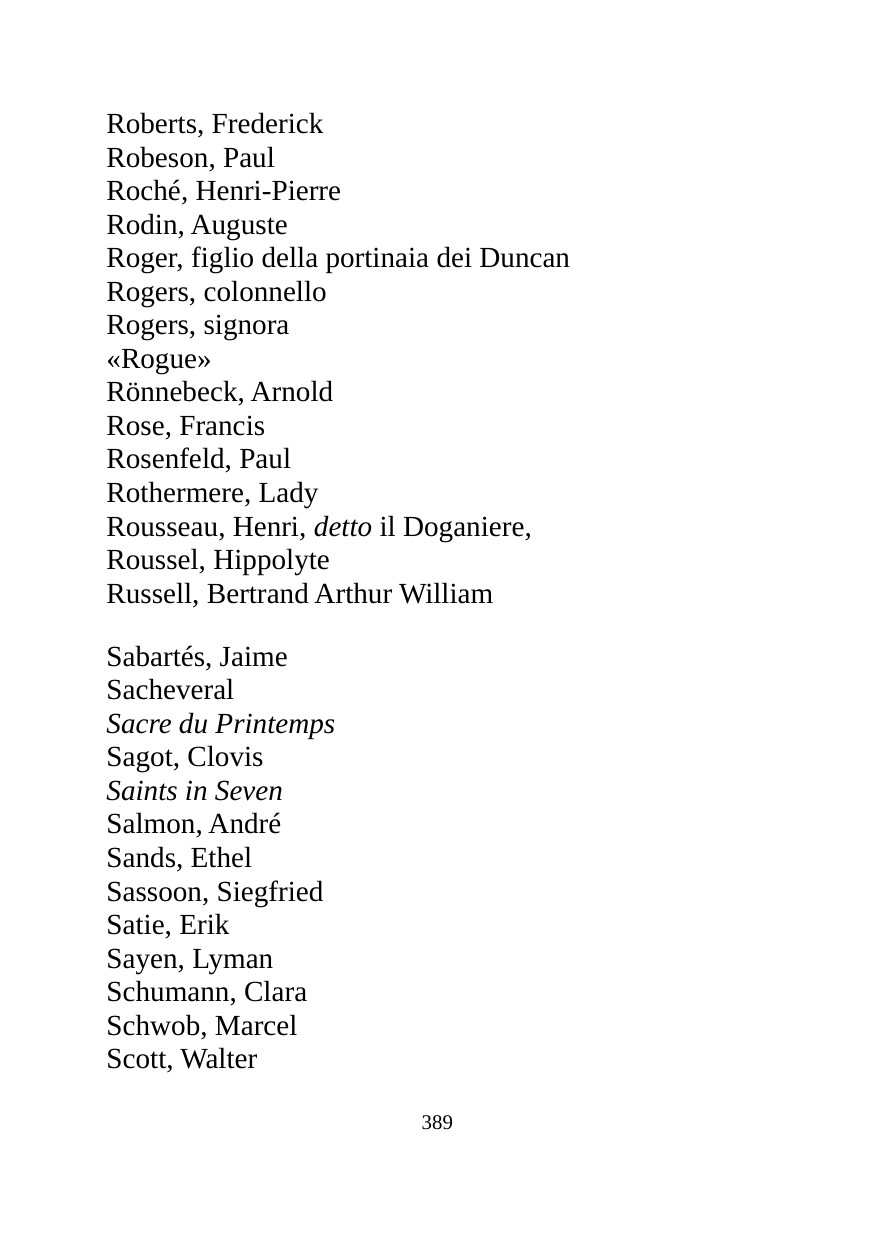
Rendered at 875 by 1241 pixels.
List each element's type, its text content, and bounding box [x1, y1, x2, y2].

text Rönnebeck, Arnold [106, 374, 768, 408]
text Sayen, Lyman [106, 941, 768, 974]
text Robeson, Paul [106, 140, 768, 173]
text Sabartés, Jaime [106, 639, 768, 672]
text Rothermere, Lady [106, 475, 768, 509]
text Schumann, Clara [106, 974, 768, 1008]
text Sacheveral [106, 672, 768, 706]
text Rogers, colonnello [106, 274, 768, 307]
text Sands, Ethel [106, 840, 768, 874]
text Saints in Seven [106, 773, 768, 807]
text Scott, Walter [106, 1041, 768, 1075]
text Schwob, Marcel [106, 1008, 768, 1041]
text Roger, figlio della portinaia dei Duncan [106, 240, 768, 274]
text Rogers, signora [106, 307, 768, 341]
text Russell, Bertrand Arthur William [106, 576, 768, 609]
text Roché, Henri-Pierre [106, 173, 768, 207]
text Sassoon, Siegfried [106, 874, 768, 907]
text Rodin, Auguste [106, 207, 768, 240]
text Salmon, André [106, 807, 768, 840]
text «Rogue» [106, 341, 768, 374]
text Roberts, Frederick [106, 106, 768, 140]
text Sacre du Printemps [106, 706, 768, 739]
text Rosenfeld, Paul [106, 442, 768, 475]
text Sagot, Clovis [106, 739, 768, 773]
text Rousseau, Henri, detto il Doganiere, [106, 509, 768, 542]
text Satie, Erik [106, 907, 768, 941]
text Roussel, Hippolyte [106, 542, 768, 576]
text Rose, Francis [106, 408, 768, 442]
